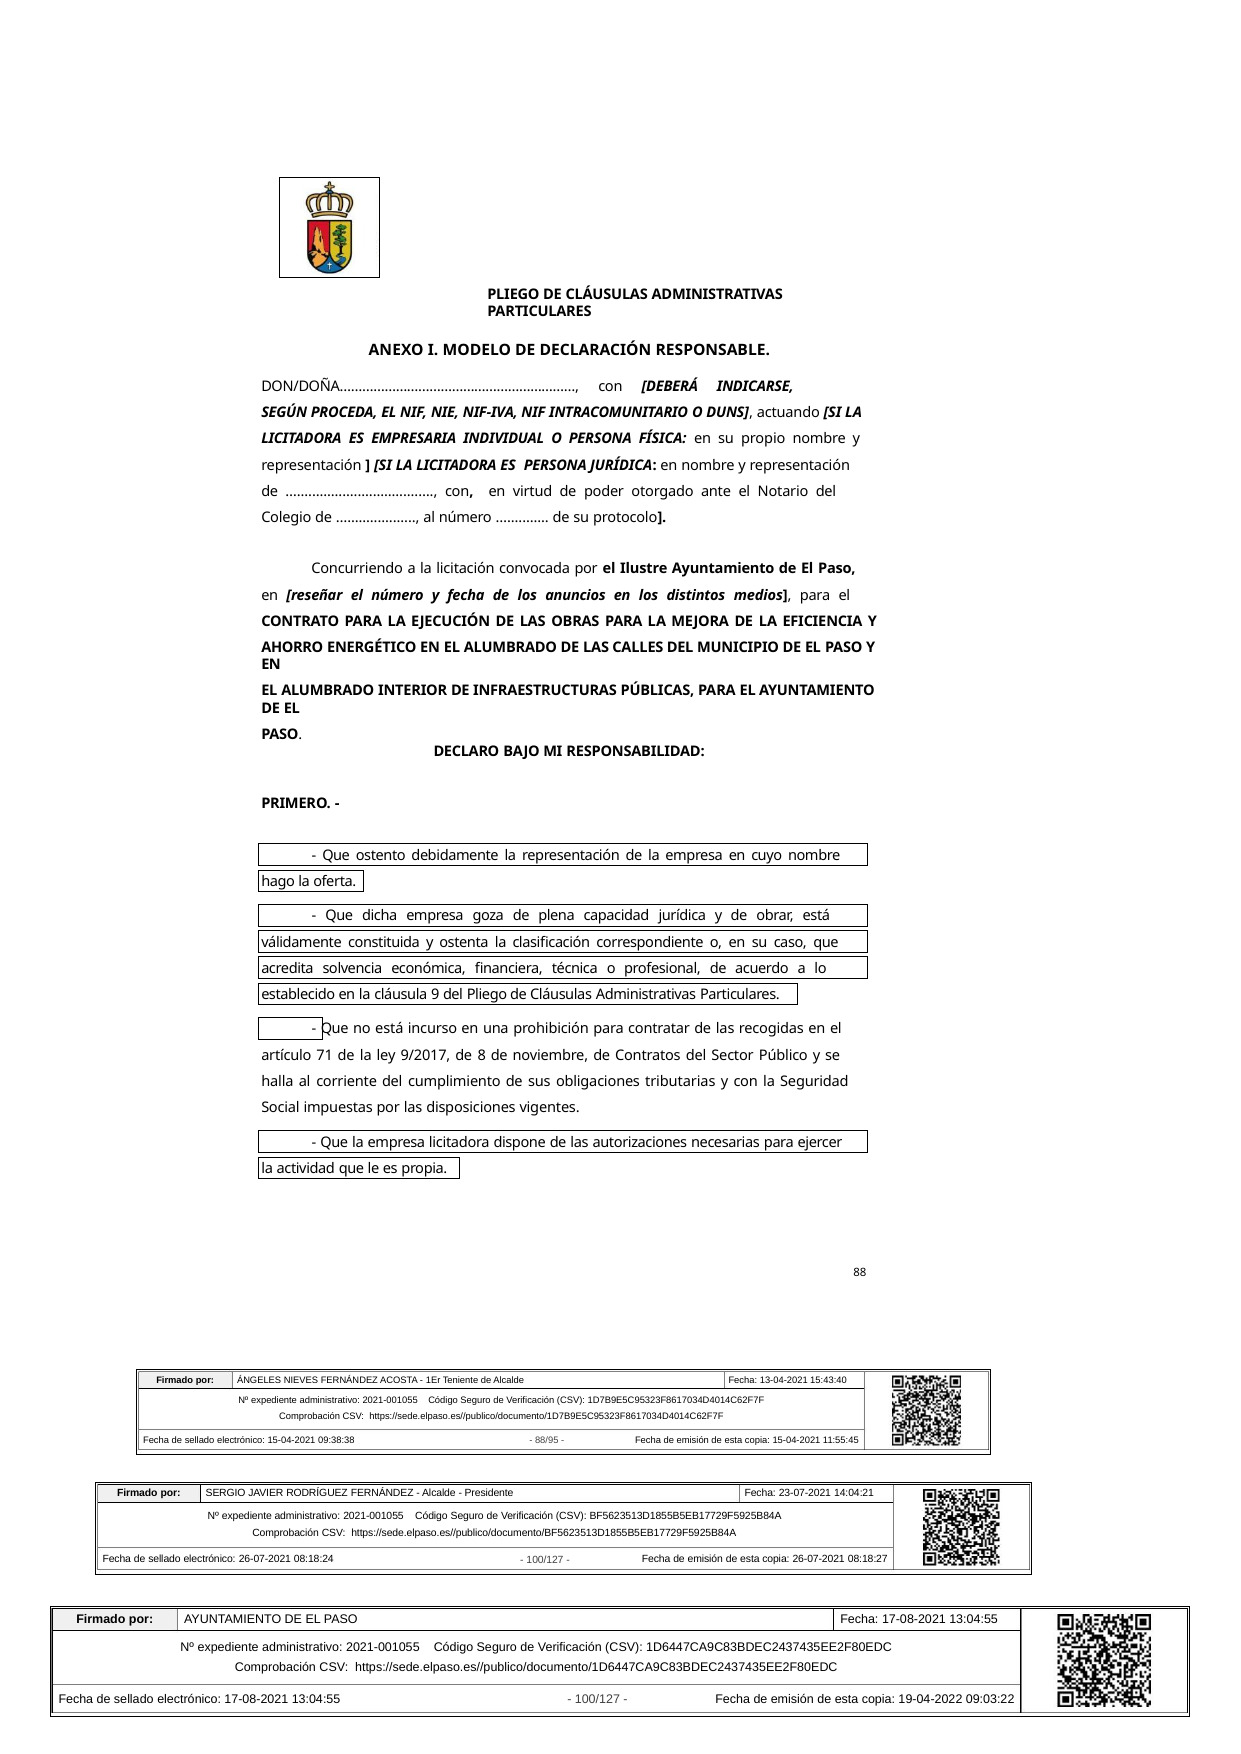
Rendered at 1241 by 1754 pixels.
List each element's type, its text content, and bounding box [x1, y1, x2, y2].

text la actividad que le es propia. [261, 1160, 483, 1177]
text Que dicha empresa goza de plena capacidad jurídica y de obrar, está [325, 907, 891, 924]
text EL ALUMBRADO INTERIOR DE INFRAESTRUCTURAS PÚBLICAS, PARA EL AYUNTAMIENTO DE EL [261, 682, 891, 716]
text Firmado por: [156, 1375, 228, 1385]
picture [259, 1158, 459, 1178]
picture [259, 957, 867, 978]
text en [reseñar el número y fecha de los anuncios en los distintos medios], para el [261, 586, 891, 603]
picture [259, 844, 867, 865]
picture [259, 905, 867, 926]
text Nº expediente administrativo: 2021-001055 Código Seguro de Verificación (CSV): 1D7B9E5C95323F8617034D4014C62F7F [238, 1396, 788, 1406]
text Fecha de sellado electrónico: 26-07-2021 08:18:24 [102, 1553, 359, 1565]
text Firmado por: [117, 1488, 196, 1499]
text ANEXO I. MODELO DE DECLARACIÓN RESPONSABLE. [368, 341, 890, 359]
text Que ostento debidamente la representación de la empresa en cuyo nombre [322, 847, 891, 863]
picture [259, 871, 363, 891]
text PRIMERO. - [261, 794, 357, 812]
picture [51, 1607, 1189, 1716]
picture [137, 1370, 990, 1454]
text PASO. [261, 725, 891, 743]
text Social impuestas por las disposiciones vigentes. [261, 1099, 891, 1116]
text Fecha de emisión de esta copia: 19-04-2022 09:03:22 [715, 1692, 1039, 1706]
text - [311, 1020, 321, 1037]
text Concurriendo a la licitación convocada por el Ilustre Ayuntamiento de El Paso, [311, 560, 891, 577]
text Fecha de emisión de esta copia: 26-07-2021 08:18:27 [642, 1553, 912, 1565]
text Fecha de sellado electrónico: 15-04-2021 09:38:38 [143, 1435, 379, 1445]
text hago la oferta. [261, 873, 383, 889]
text - 100/127 - [520, 1554, 585, 1565]
text Que no está incurso en una prohibición para contratar de las recogidas en el [321, 1020, 890, 1037]
picture [259, 1131, 867, 1152]
text CONTRATO PARA LA EJECUCIÓN DE LAS OBRAS PARA LA MEJORA DE LA EFICIENCIA Y [261, 612, 891, 630]
text Fecha: 17-08-2021 13:04:55 [840, 1612, 1021, 1626]
text SEGÚN PROCEDA, EL NIF, NIE, NIF-IVA, NIF INTRACOMUNITARIO O DUNS], actuando [SI LA [261, 403, 891, 421]
text Firmado por: [76, 1612, 172, 1626]
text DECLARO BAJO MI RESPONSABILIDAD: [433, 743, 718, 760]
text Comprobación CSV: https://sede.elpaso.es//publico/documento/1D6447CA9C83BDEC2437435EE2F80EDC [234, 1661, 918, 1674]
picture [259, 931, 867, 952]
text Fecha de emisión de esta copia: 15-04-2021 11:55:45 [635, 1435, 884, 1445]
text - [311, 847, 322, 863]
text LICITADORA ES EMPRESARIA INDIVIDUAL O PERSONA FÍSICA: en su propio nombre y [261, 430, 891, 447]
text Nº expediente administrativo: 2021-001055 Código Seguro de Verificación (CSV): 1D6447CA9C83BDEC2437435EE2F80EDC [180, 1640, 918, 1654]
text - [311, 907, 325, 924]
text 88 [853, 1266, 883, 1279]
text Fecha: 13-04-2021 15:43:40 [728, 1375, 864, 1385]
text Fecha: 23-07-2021 14:04:21 [744, 1488, 893, 1499]
text halla al corriente del cumplimiento de sus obligaciones tributarias y con la Seguridad [261, 1073, 891, 1090]
text - 100/127 - [567, 1693, 646, 1707]
text Comprobación CSV: https://sede.elpaso.es//publico/documento/BF5623513D1855B5EB17729F5925B84A [252, 1527, 807, 1539]
text AHORRO ENERGÉTICO EN EL ALUMBRADO DE LAS CALLES DEL MUNICIPIO DE EL PASO Y EN [261, 639, 891, 673]
text artículo 71 de la ley 9/2017, de 8 de noviembre, de Contratos del Sector Público y se [261, 1047, 891, 1064]
text Nº expediente administrativo: 2021-001055 Código Seguro de Verificación (CSV): BF5623513D1855B5EB17729F5925B84A [207, 1510, 807, 1522]
text establecido en la cláusula 9 del Pliego de Cláusulas Administrativas Particulares. [261, 986, 891, 1003]
picture [259, 984, 797, 1004]
picture [259, 1018, 322, 1039]
text Fecha de sellado electrónico: 17-08-2021 13:04:55 [58, 1692, 365, 1706]
text Que la empresa licitadora dispone de las autorizaciones necesarias para ejercer [320, 1134, 891, 1151]
text Colegio de ….................., al número …........... de su protocolo]. [261, 508, 891, 526]
text ÁNGELES NIEVES FERNÁNDEZ ACOSTA - 1Er Teniente de Alcalde [237, 1375, 552, 1385]
text Comprobación CSV: https://sede.elpaso.es//publico/documento/1D7B9E5C95323F8617034D4014C62F7F [279, 1411, 788, 1421]
text válidamente constituida y ostenta la clasificación correspondiente o, en su caso, que [261, 933, 891, 950]
text DON/DOÑA………………………………………………………, con [DEBERÁ INDICARSE, [261, 377, 891, 395]
text SERGIO JAVIER RODRÍGUEZ FERNÁNDEZ - Alcalde - Presidente [205, 1488, 540, 1499]
text representación ] [SI LA LICITADORA ES PERSONA JURÍDICA: en nombre y representación [261, 456, 891, 473]
text - [311, 1134, 320, 1151]
picture [280, 178, 379, 277]
text PLIEGO DE CLÁUSULAS ADMINISTRATIVAS PARTICULARES [487, 286, 890, 320]
text de …................................…., con, en virtud de poder otorgado ante el Notario del [261, 482, 891, 499]
text - 88/95 - [529, 1435, 578, 1446]
text acredita solvencia económica, financiera, técnica o profesional, de acuerdo a lo [261, 960, 891, 977]
text AYUNTAMIENTO DE EL PASO [184, 1612, 386, 1626]
picture [96, 1483, 1031, 1574]
